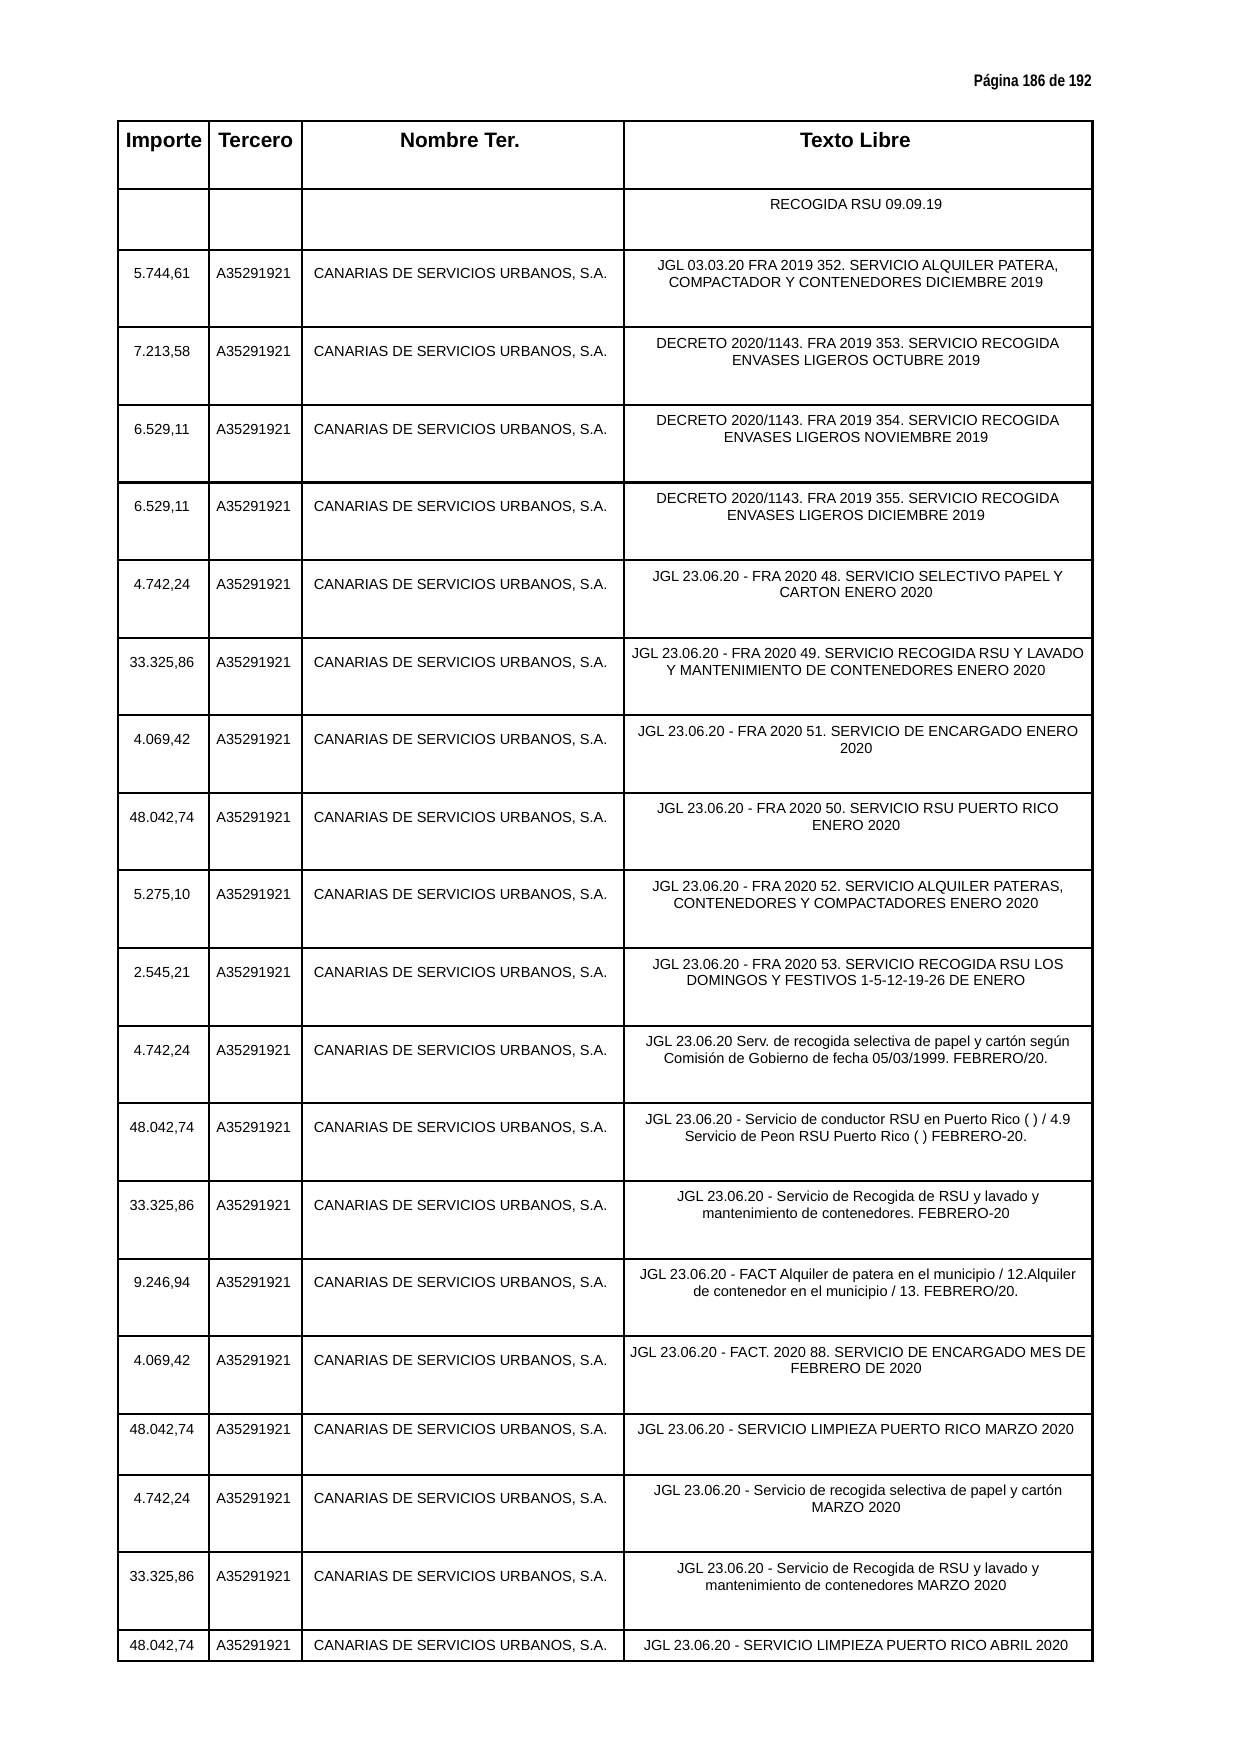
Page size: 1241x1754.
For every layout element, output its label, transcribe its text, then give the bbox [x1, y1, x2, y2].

table_cell JGL 23.06.20 - FRA 2020 49. SERVICIO RECOGIDA RSU Y LAVADO Y MANTENIMIENTO DE CONTENEDORES ENERO 2020 [625, 639, 1091, 714]
table_cell JGL 23.06.20 - Servicio de Recogida de RSU y lavado y mantenimiento de contenedores MARZO 2020 [625, 1553, 1091, 1629]
table_cell 5.275,10 [119, 871, 208, 947]
table_cell [119, 190, 208, 248]
table_cell DECRETO 2020/1143. FRA 2019 353. SERVICIO RECOGIDA ENVASES LIGEROS OCTUBRE 2019 [625, 328, 1091, 404]
table_cell A35291921 [210, 716, 301, 792]
table_cell 7.213,58 [119, 328, 208, 404]
table_cell JGL 03.03.20 FRA 2019 352. SERVICIO ALQUILER PATERA, COMPACTADOR Y CONTENEDORES DICIEMBRE 2019 [625, 251, 1091, 326]
table_cell DECRETO 2020/1143. FRA 2019 354. SERVICIO RECOGIDA ENVASES LIGEROS NOVIEMBRE 2019 [625, 406, 1091, 481]
table_cell CANARIAS DE SERVICIOS URBANOS, S.A. [303, 1260, 623, 1335]
table_cell [303, 190, 623, 248]
table_cell CANARIAS DE SERVICIOS URBANOS, S.A. [303, 1182, 623, 1257]
table_cell A35291921 [210, 1104, 301, 1180]
table_cell CANARIAS DE SERVICIOS URBANOS, S.A. [303, 328, 623, 404]
table_cell CANARIAS DE SERVICIOS URBANOS, S.A. [303, 406, 623, 481]
table_cell CANARIAS DE SERVICIOS URBANOS, S.A. [303, 484, 623, 559]
table_cell RECOGIDA RSU 09.09.19 [625, 190, 1091, 248]
table_header Nombre Ter. [303, 122, 623, 188]
table_cell A35291921 [210, 251, 301, 326]
table_cell A35291921 [210, 1337, 301, 1413]
table_cell A35291921 [210, 949, 301, 1024]
table_cell JGL 23.06.20 - FRA 2020 48. SERVICIO SELECTIVO PAPEL Y CARTON ENERO 2020 [625, 561, 1091, 637]
table_cell JGL 23.06.20 - FRA 2020 52. SERVICIO ALQUILER PATERAS, CONTENEDORES Y COMPACTADORES ENERO 2020 [625, 871, 1091, 947]
table_cell A35291921 [210, 1260, 301, 1335]
table_cell 6.529,11 [119, 406, 208, 481]
table_cell A35291921 [210, 561, 301, 637]
table_cell [210, 190, 301, 248]
table_cell CANARIAS DE SERVICIOS URBANOS, S.A. [303, 949, 623, 1024]
table_cell 9.246,94 [119, 1260, 208, 1335]
table_cell 6.529,11 [119, 484, 208, 559]
table_cell A35291921 [210, 484, 301, 559]
table_cell JGL 23.06.20 Serv. de recogida selectiva de papel y cartón según Comisión de Gobierno de fecha 05/03/1999. FEBRERO/20. [625, 1027, 1091, 1102]
table_cell CANARIAS DE SERVICIOS URBANOS, S.A. [303, 1027, 623, 1102]
table_cell JGL 23.06.20 - FACT Alquiler de patera en el municipio / 12.Alquiler de contenedor en el municipio / 13. FEBRERO/20. [625, 1260, 1091, 1335]
table_cell 4.069,42 [119, 1337, 208, 1413]
table_cell 48.042,74 [119, 1415, 208, 1473]
table_cell 4.742,24 [119, 1027, 208, 1102]
table_cell A35291921 [210, 406, 301, 481]
table_cell 4.069,42 [119, 716, 208, 792]
table_cell 33.325,86 [119, 1553, 208, 1629]
table_cell JGL 23.06.20 - SERVICIO LIMPIEZA PUERTO RICO ABRIL 2020 [625, 1631, 1091, 1660]
table_cell CANARIAS DE SERVICIOS URBANOS, S.A. [303, 1104, 623, 1180]
table_cell A35291921 [210, 639, 301, 714]
table_cell JGL 23.06.20 - Servicio de Recogida de RSU y lavado y mantenimiento de contenedores. FEBRERO-20 [625, 1182, 1091, 1257]
table_cell 33.325,86 [119, 1182, 208, 1257]
table_cell 48.042,74 [119, 1631, 208, 1660]
table_cell 2.545,21 [119, 949, 208, 1024]
table_cell CANARIAS DE SERVICIOS URBANOS, S.A. [303, 251, 623, 326]
table_cell 4.742,24 [119, 561, 208, 637]
table_cell A35291921 [210, 794, 301, 869]
table_cell CANARIAS DE SERVICIOS URBANOS, S.A. [303, 1553, 623, 1629]
table_cell CANARIAS DE SERVICIOS URBANOS, S.A. [303, 871, 623, 947]
table_cell CANARIAS DE SERVICIOS URBANOS, S.A. [303, 716, 623, 792]
table_cell JGL 23.06.20 - FACT. 2020 88. SERVICIO DE ENCARGADO MES DE FEBRERO DE 2020 [625, 1337, 1091, 1413]
table_cell CANARIAS DE SERVICIOS URBANOS, S.A. [303, 1476, 623, 1551]
table_header Tercero [210, 122, 301, 188]
table_cell DECRETO 2020/1143. FRA 2019 355. SERVICIO RECOGIDA ENVASES LIGEROS DICIEMBRE 2019 [625, 484, 1091, 559]
table_cell CANARIAS DE SERVICIOS URBANOS, S.A. [303, 794, 623, 869]
table_header Texto Libre [625, 122, 1091, 188]
table_cell 33.325,86 [119, 639, 208, 714]
table_cell JGL 23.06.20 - FRA 2020 50. SERVICIO RSU PUERTO RICO ENERO 2020 [625, 794, 1091, 869]
table_cell CANARIAS DE SERVICIOS URBANOS, S.A. [303, 639, 623, 714]
table_cell A35291921 [210, 1631, 301, 1660]
table_cell JGL 23.06.20 - Servicio de conductor RSU en Puerto Rico ( ) / 4.9 Servicio de Peon RSU Puerto Rico ( ) FEBRERO-20. [625, 1104, 1091, 1180]
table_cell 48.042,74 [119, 794, 208, 869]
table_cell JGL 23.06.20 - FRA 2020 51. SERVICIO DE ENCARGADO ENERO 2020 [625, 716, 1091, 792]
table_header Importe [119, 122, 208, 188]
table_cell JGL 23.06.20 - Servicio de recogida selectiva de papel y cartón MARZO 2020 [625, 1476, 1091, 1551]
table_cell 5.744,61 [119, 251, 208, 326]
table_cell A35291921 [210, 328, 301, 404]
table_cell 48.042,74 [119, 1104, 208, 1180]
table_cell CANARIAS DE SERVICIOS URBANOS, S.A. [303, 1415, 623, 1473]
table_cell A35291921 [210, 1415, 301, 1473]
table_cell A35291921 [210, 1182, 301, 1257]
table_cell A35291921 [210, 1027, 301, 1102]
table_cell CANARIAS DE SERVICIOS URBANOS, S.A. [303, 1337, 623, 1413]
table_cell A35291921 [210, 1476, 301, 1551]
table_cell A35291921 [210, 1553, 301, 1629]
table_cell CANARIAS DE SERVICIOS URBANOS, S.A. [303, 561, 623, 637]
table_cell JGL 23.06.20 - FRA 2020 53. SERVICIO RECOGIDA RSU LOS DOMINGOS Y FESTIVOS 1-5-12-19-26 DE ENERO [625, 949, 1091, 1024]
table_cell JGL 23.06.20 - SERVICIO LIMPIEZA PUERTO RICO MARZO 2020 [625, 1415, 1091, 1473]
table_cell A35291921 [210, 871, 301, 947]
table_cell 4.742,24 [119, 1476, 208, 1551]
table_cell CANARIAS DE SERVICIOS URBANOS, S.A. [303, 1631, 623, 1660]
